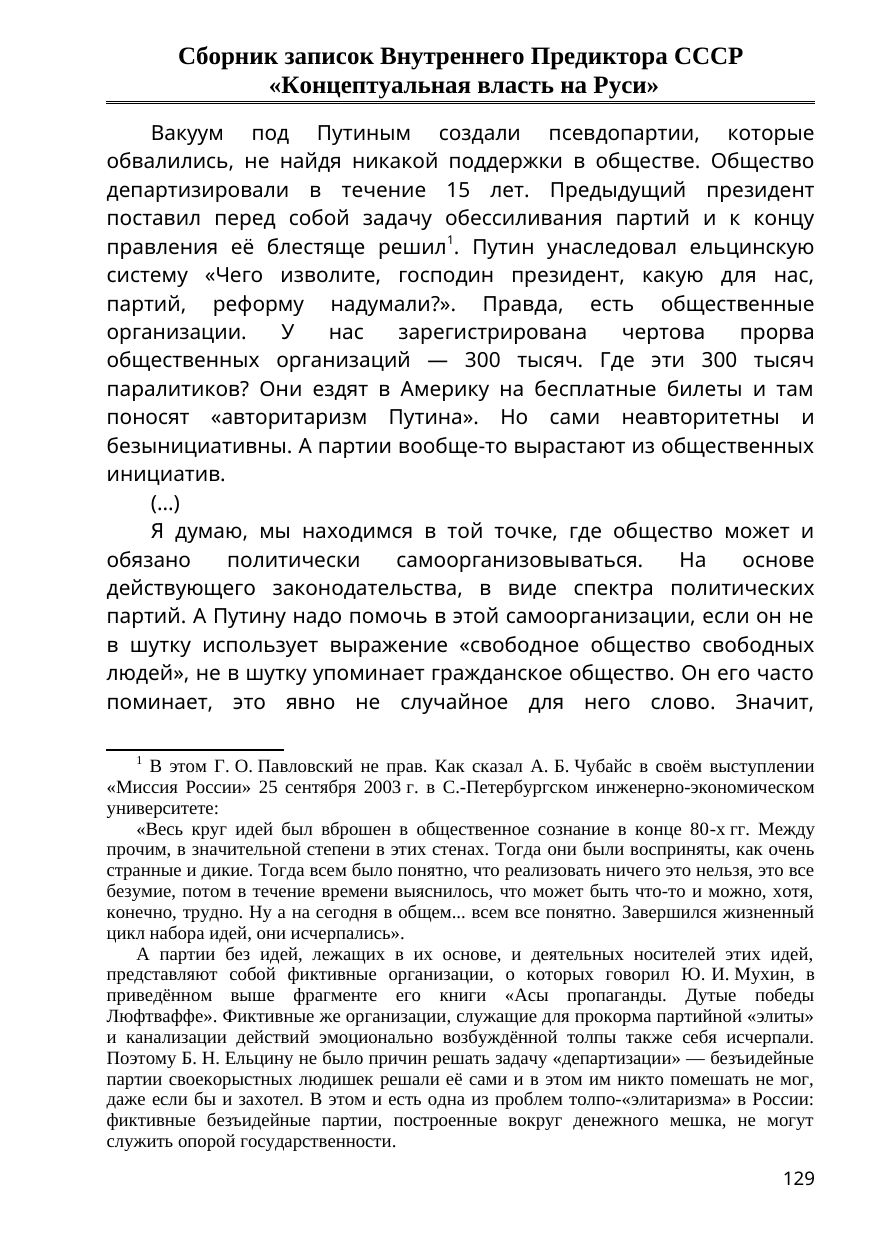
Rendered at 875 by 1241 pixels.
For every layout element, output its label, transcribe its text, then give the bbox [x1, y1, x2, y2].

text В этом Г. О. Павловский не прав. Как сказал А. Б. Чубайс в своём выступлении «Миссия России» 25 сентября 2003 г. в С.-Петербургском инженерно-экономическом университете: [106, 756, 815, 818]
text (...) [106, 488, 815, 516]
text Я думаю, мы находимся в той точке, где общество может и обязано политически самоорганизовываться. На основе действующего законодательства, в виде спектра политических партий. А Путину надо помочь в этой самоорганизации, если он не в шутку использует выражение «свободное общество свободных людей», не в шутку упоминает гражданское общество. Он его часто поминает, это явно не случайное для него слово. Значит, [106, 516, 815, 715]
text «Весь круг идей был вброшен в общественное сознание в конце 80‑х гг. Между прочим, в значительной степени в этих стенах. Тогда они были восприняты, как очень странные и дикие. Тогда всем было понятно, что реализовать ничего это нельзя, это все безумие, потом в течение времени выяснилось, что может быть что-то и можно, хотя, конечно, трудно. Ну а на сегодня в общем... всем все понятно. Завершился жизненный цикл набора идей, они исчерпались». [106, 818, 815, 943]
text А партии без идей, лежащих в их основе, и деятельных носителей этих идей, представляют собой фиктивные организации, о которых говорил Ю. И. Мухин, в приведённом выше фрагменте его книги «Асы пропаганды. Дутые победы Люфтваффе». Фиктивные же организации, служащие для прокорма партийной «элиты» и канализации действий эмоционально возбуждённой толпы также себя исчерпали. Поэтому Б. Н. Ель­цину не было причин решать задачу «департизации» — безъидейные партии своекорыстных людишек решали её сами и в этом им никто помешать не мог, даже если бы и захотел. В этом и есть одна из проблем толпо-«элитаризма» в России: фиктивные безъидейные партии, построенные вокруг денежного мешка, не могут служить опорой государственности. [106, 943, 815, 1152]
text Вакуум под Путиным создали псевдопартии, которые обвалились, не найдя никакой поддержки в обществе. Общество департизировали в течение 15 лет. Предыдущий президент поставил перед собой задачу обессиливания партий и к концу правления её блестяще решил. Путин унаследовал ельцинскую систему «Чего изволите, господин президент, какую для нас, партий, реформу надумали?». Правда, есть общественные организации. У нас зарегистрирована чертова прорва общественных организаций — 300 тысяч. Где эти 300 тысяч паралитиков? Они ездят в Америку на бесплатные билеты и там поносят «авторитаризм Путина». Но сами неавторитетны и безынициативны. А партии вообще-то вырастают из общественных инициатив. [106, 118, 815, 488]
